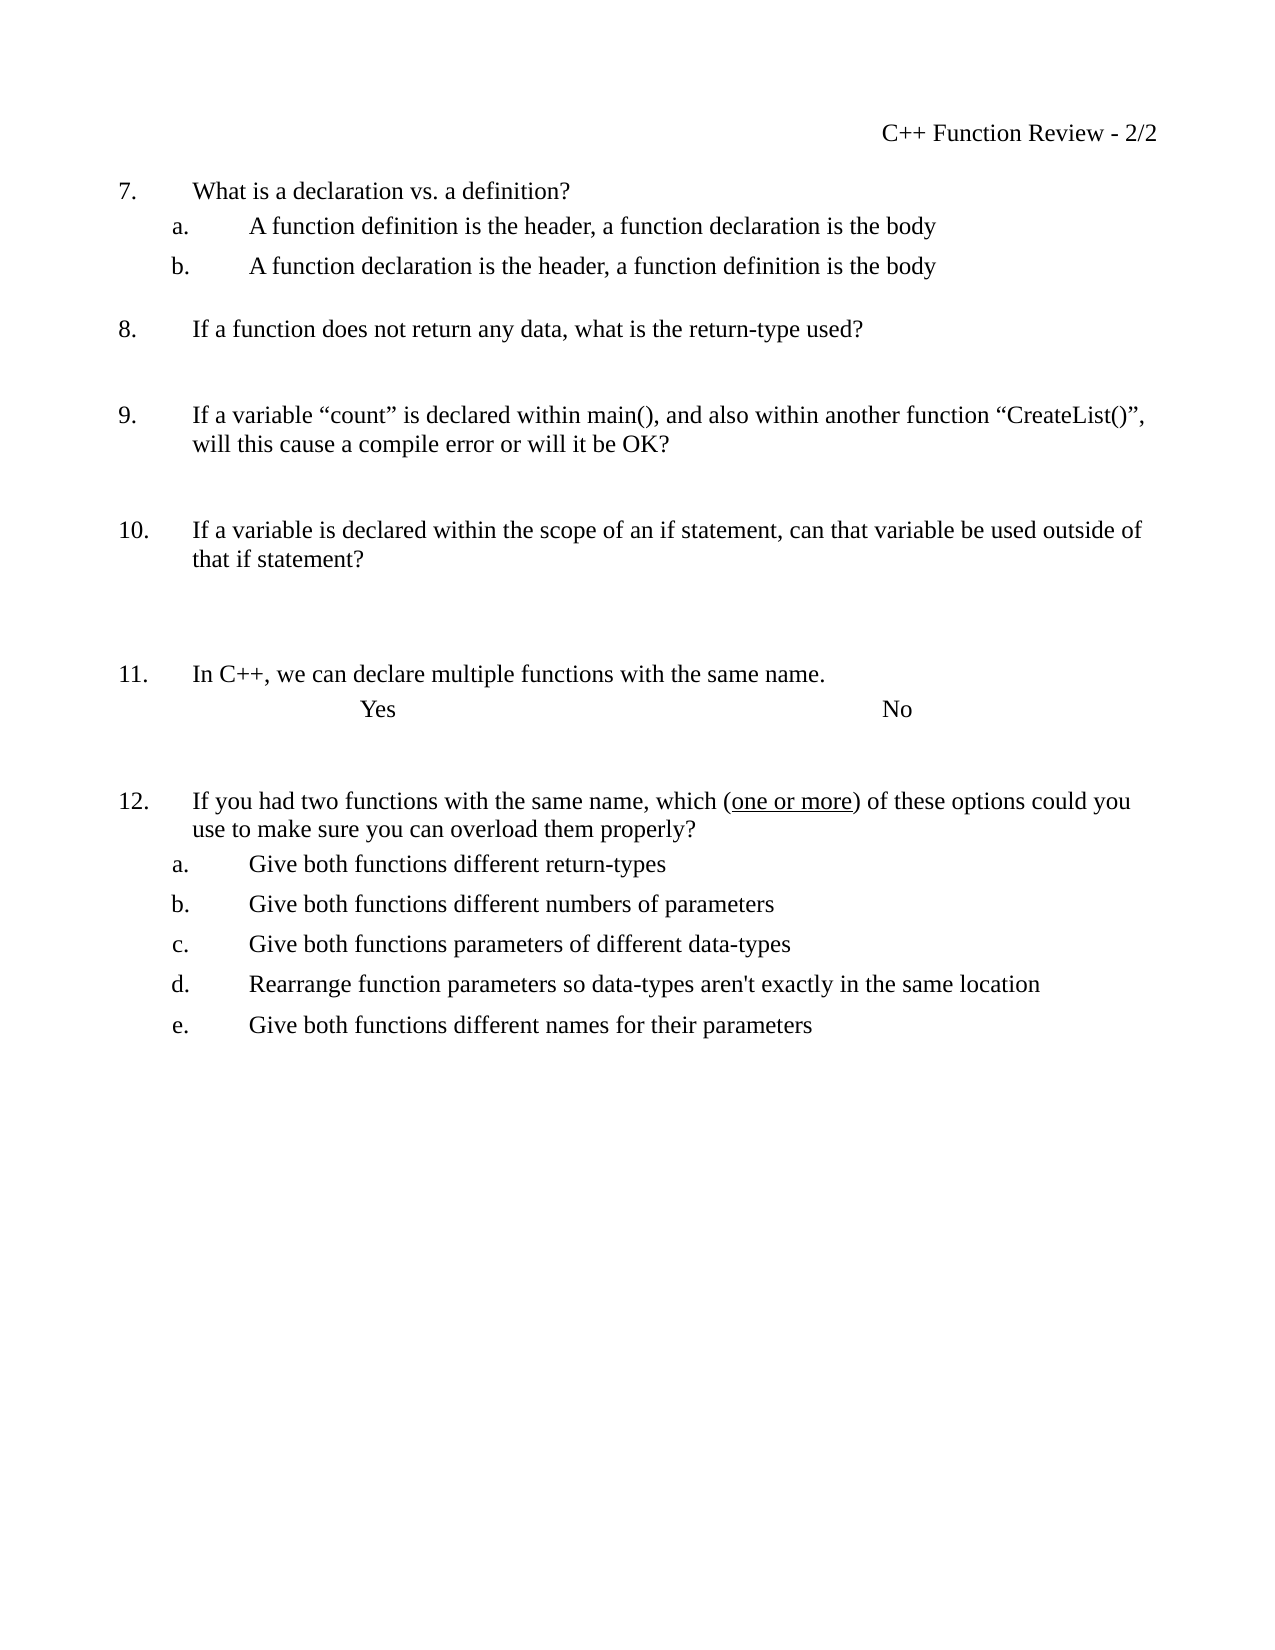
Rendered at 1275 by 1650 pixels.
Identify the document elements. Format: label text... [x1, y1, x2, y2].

table_cell d. [118, 964, 243, 1004]
table_cell Give both functions different names for their parameters [243, 1004, 1157, 1044]
text 7. What is a declaration vs. a definition? [118, 176, 1157, 205]
table_cell b. [118, 245, 243, 286]
table_header A function definition is the header, a function declaration is the body [243, 205, 1157, 245]
table_cell e. [118, 1004, 243, 1044]
table_cell Give both functions different numbers of parameters [243, 884, 1157, 924]
table_header a. [118, 205, 243, 245]
table_cell c. [118, 924, 243, 964]
text 12. If you had two functions with the same name, which (one or more) of these options could you use to make sure you can overload them properly? [118, 786, 1157, 843]
table_header a. [118, 843, 243, 883]
text 11. In C++, we can declare multiple functions with the same name. [118, 659, 1157, 688]
table_cell A function declaration is the header, a function definition is the body [243, 245, 1157, 286]
table_cell b. [118, 884, 243, 924]
table_cell Give both functions parameters of different data-types [243, 924, 1157, 964]
text 9. If a variable “count” is declared within main(), and also within another function “CreateList()”, will this cause a compile error or will it be OK? [118, 401, 1157, 458]
table_header Give both functions different return-types [243, 843, 1157, 883]
table_cell Rearrange function parameters so data-types aren't exactly in the same location [243, 964, 1157, 1004]
text 8. If a function does not return any data, what is the return-type used? [118, 314, 1157, 343]
table_header No [638, 688, 1157, 728]
table_header Yes [118, 688, 637, 728]
text 10. If a variable is declared within the scope of an if statement, can that variable be used outside of that if statement? [118, 516, 1157, 573]
